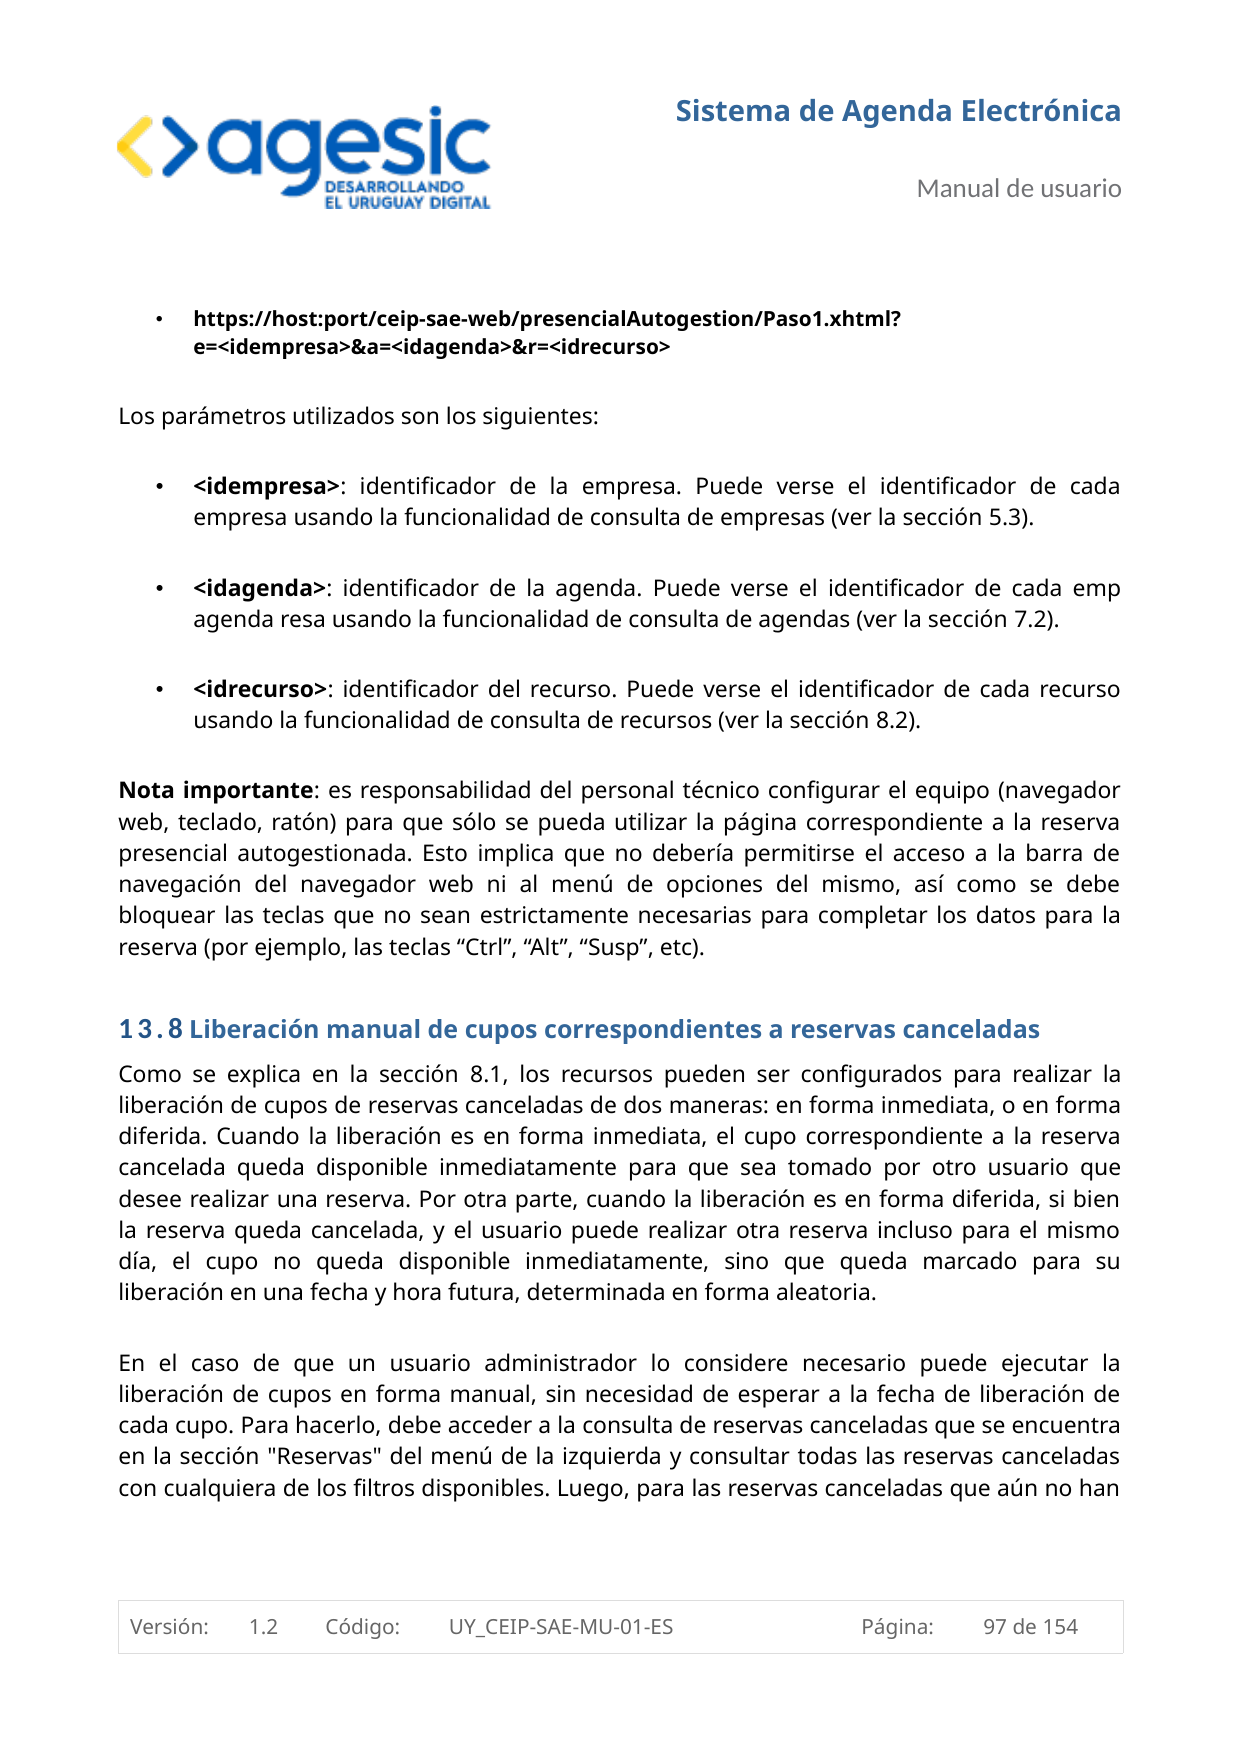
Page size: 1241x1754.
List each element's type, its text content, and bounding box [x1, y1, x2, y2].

list <idagenda>: identificador de la agenda. Puede verse el identificador de cada emp agenda resa usando la funcionalidad de consulta de agendas (ver la sección 7.2). [156, 572, 1122, 634]
text Los parámetros utilizados son los siguientes: [118, 400, 1122, 431]
list <idrecurso>: identificador del recurso. Puede verse el identificador de cada recurso usando la funcionalidad de consulta de recursos (ver la sección 8.2). [156, 673, 1122, 736]
text Como se explica en la sección 8.1, los recursos pueden ser configurados para realizar la liberación de cupos de reservas canceladas de dos maneras: en forma inmediata, o en forma diferida. Cuando la liberación es en forma inmediata, el cupo correspondiente a la reserva cancelada queda disponible inmediatamente para que sea tomado por otro usuario que desee realizar una reserva. Por otra parte, cuando la liberación es en forma diferida, si bien la reserva queda cancelada, y el usuario puede realizar otra reserva incluso para el mismo día, el cupo no queda disponible inmediatamente, sino que queda marcado para su liberación en una fecha y hora futura, determinada en forma aleatoria. [118, 1058, 1122, 1308]
list https://host:port/ceip-sae-web/presencialAutogestion/Paso1.xhtml?e=<idempresa>&a=<idagenda>&r=<idrecurso> [156, 304, 1122, 361]
text Nota importante: es responsabilidad del personal técnico configurar el equipo (navegador web, teclado, ratón) para que sólo se pueda utilizar la página correspondiente a la reserva presencial autogestionada. Esto implica que no debería permitirse el acceso a la barra de navegación del navegador web ni al menú de opciones del mismo, así como se debe bloquear las teclas que no sean estrictamente necesarias para completar los datos para la reserva (por ejemplo, las teclas “Ctrl”, “Alt”, “Susp”, etc). [118, 774, 1122, 962]
text En el caso de que un usuario administrador lo considere necesario puede ejecutar la liberación de cupos en forma manual, sin necesidad de esperar a la fecha de liberación de cada cupo. Para hacerlo, debe acceder a la consulta de reservas canceladas que se encuentra en la sección "Reservas" del menú de la izquierda y consultar todas las reservas canceladas con cualquiera de los filtros disponibles. Luego, para las reservas canceladas que aún no han [118, 1347, 1122, 1503]
list <idempresa>: identificador de la empresa. Puede verse el identificador de cada empresa usando la funcionalidad de consulta de empresas (ver la sección 5.3). [156, 470, 1122, 533]
picture [116, 105, 492, 209]
subtitle Liberación manual de cupos correspondientes a reservas canceladas [118, 1010, 1122, 1046]
